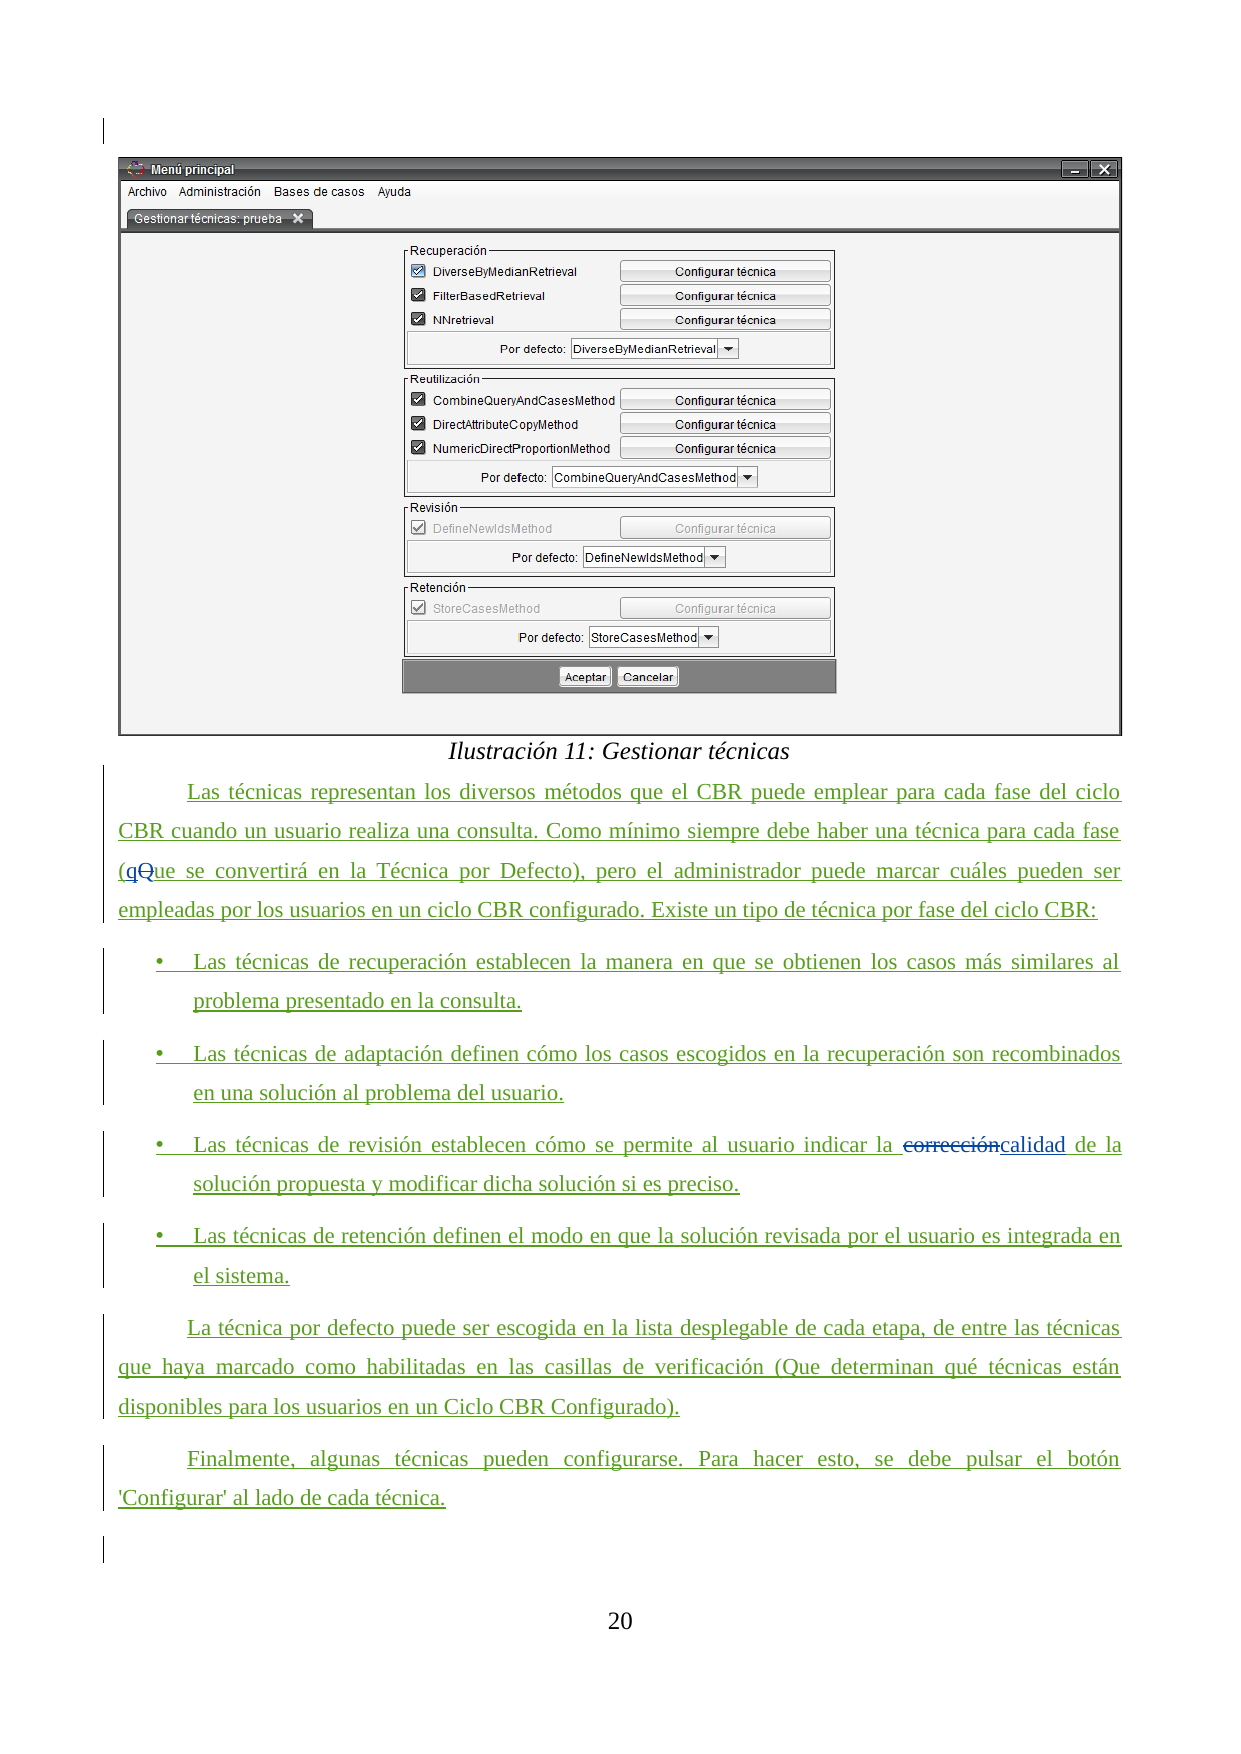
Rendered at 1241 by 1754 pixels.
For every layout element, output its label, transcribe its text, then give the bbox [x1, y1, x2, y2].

list el sistema. [156, 1247, 1122, 1288]
list Las técnicas de recuperación establecen la manera en que se obtienen los casos más similares al problema presentado en la consulta. [156, 948, 1122, 1014]
picture [118, 157, 1123, 736]
list Las técnicas de revisión establecen cómo se permite al usuario indicar la calidad de la solución propuesta y modificar dicha solución si es preciso. [156, 1131, 1122, 1197]
list Las técnicas de retención definen el modo en que la solución revisada por el usuario es integrada en [156, 1222, 1122, 1245]
text La técnica por defecto puede ser escogida en la lista desplegable de cada etapa, de entre las técnicas que haya marcado como habilitadas en las casillas de verificación (Que determinan qué técnicas están disponibles para los usuarios en un Ciclo CBR Configurado). [118, 1314, 1122, 1419]
text Las técnicas representan los diversos métodos que el CBR puede emplear para cada fase del ciclo CBR cuando un usuario realiza una consulta. Como mínimo siempre debe haber una técnica para cada fase (que se convertirá en la Técnica por Defecto), pero el administrador puede marcar cuáles pueden ser empleadas por los usuarios en un ciclo CBR configurado. Existe un tipo de técnica por fase del ciclo CBR: [118, 764, 1122, 922]
text Ilustración 11: Gestionar técnicas [118, 736, 1122, 764]
text Finalmente, algunas técnicas pueden configurarse. Para hacer esto, se debe pulsar el botón 'Configurar' al lado de cada técnica. [118, 1445, 1122, 1511]
list en una solución al problema del usuario. [156, 1064, 1122, 1105]
list Las técnicas de adaptación definen cómo los casos escogidos en la recuperación son recombinados [156, 1039, 1122, 1063]
